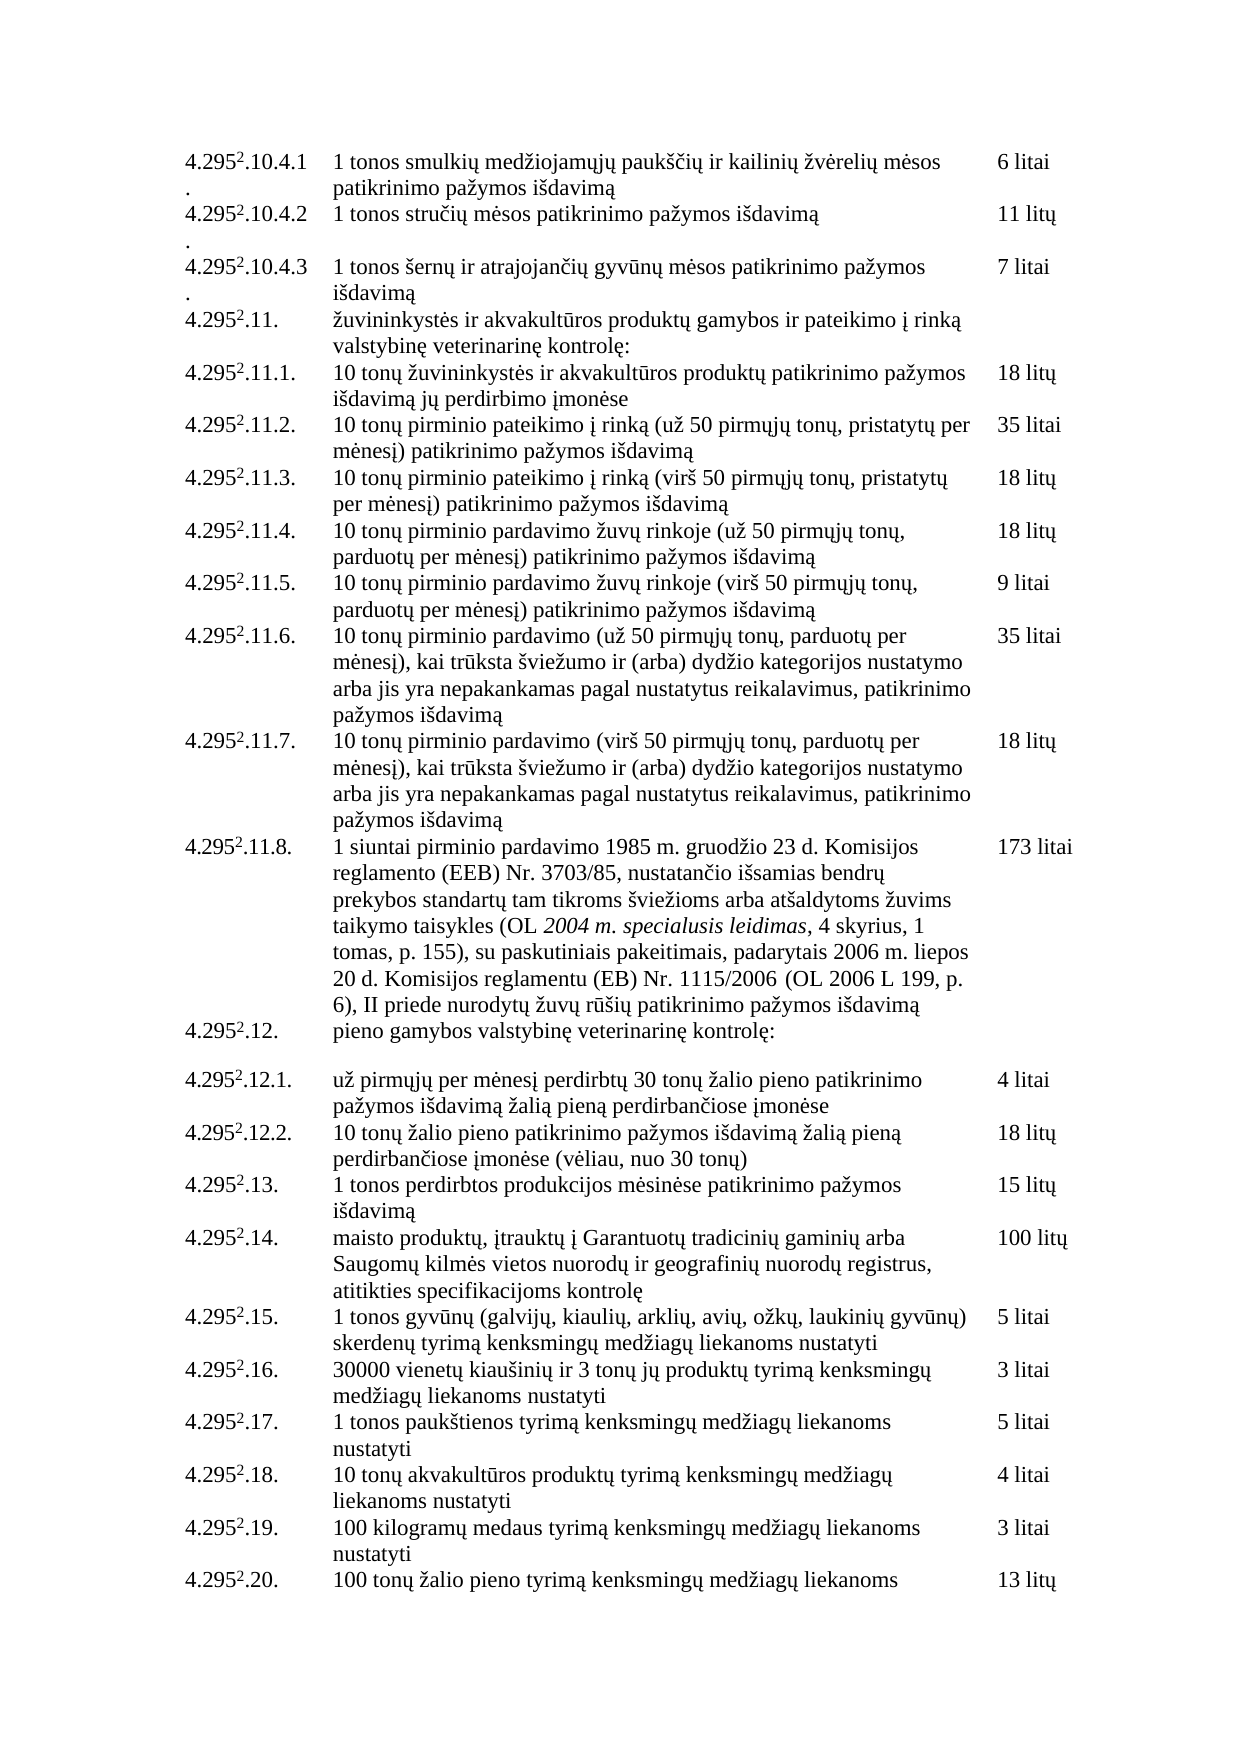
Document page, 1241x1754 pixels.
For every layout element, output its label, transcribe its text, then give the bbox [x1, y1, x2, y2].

table_cell 5 litai [986, 1409, 1148, 1461]
table_cell 4.2952.12. [174, 1018, 321, 1066]
table_cell 15 litų [986, 1171, 1148, 1224]
table_cell 18 litų [986, 517, 1148, 569]
table_cell 6 litai [986, 148, 1148, 200]
table_cell 4.2952.11.2. [174, 411, 321, 464]
table_cell 1 tonos gyvūnų (galvijų, kiaulių, arklių, avių, ožkų, laukinių gyvūnų) skerdenų tyrimą kenksmingų medžiagų liekanoms nustatyti [321, 1303, 986, 1356]
table_cell 4.2952.14. [174, 1224, 321, 1303]
table_cell 10 tonų pirminio pardavimo žuvų rinkoje (už 50 pirmųjų tonų, parduotų per mėnesį) patikrinimo pažymos išdavimą [321, 517, 986, 569]
table_cell 11 litų [986, 200, 1148, 253]
table_cell 3 litai [986, 1514, 1148, 1567]
table_cell 10 tonų pirminio pateikimo į rinką (virš 50 pirmųjų tonų, pristatytų per mėnesį) patikrinimo pažymos išdavimą [321, 464, 986, 517]
table_cell 4.2952.19. [174, 1514, 321, 1567]
table_cell 100 litų [986, 1224, 1148, 1303]
table_cell 18 litų [986, 728, 1148, 833]
table_cell 10 tonų pirminio pateikimo į rinką (už 50 pirmųjų tonų, pristatytų per mėnesį) patikrinimo pažymos išdavimą [321, 411, 986, 464]
table_cell 4.2952.12.1. [174, 1066, 321, 1118]
table_cell 173 litai [986, 833, 1148, 1017]
table_cell 4.2952.15. [174, 1303, 321, 1356]
table_cell 4.2952.18. [174, 1461, 321, 1514]
table_cell 3 litai [986, 1356, 1148, 1408]
table_cell 5 litai [986, 1303, 1148, 1356]
table_cell 4 litai [986, 1461, 1148, 1514]
table_cell žuvininkystės ir akvakultūros produktų gamybos ir pateikimo į rinką valstybinę veterinarinę kontrolę: [321, 306, 986, 358]
table_cell 10 tonų žalio pieno patikrinimo pažymos išdavimą žalią pieną perdirbančiose įmonėse (vėliau, nuo 30 tonų) [321, 1119, 986, 1171]
table_cell 10 tonų pirminio pardavimo (virš 50 pirmųjų tonų, parduotų per mėnesį), kai trūksta šviežumo ir (arba) dydžio kategorijos nustatymo arba jis yra nepakankamas pagal nustatytus reikalavimus, patikrinimo pažymos išdavimą [321, 728, 986, 833]
table_cell 9 litai [986, 569, 1148, 622]
table_cell 1 tonos šernų ir atrajojančių gyvūnų mėsos patikrinimo pažymos išdavimą [321, 253, 986, 306]
table_cell 100 tonų žalio pieno tyrimą kenksmingų medžiagų liekanoms [321, 1567, 986, 1593]
table_cell 4.2952.11.5. [174, 569, 321, 622]
table_cell 4.2952.11.3. [174, 464, 321, 517]
table_cell 1 tonos stručių mėsos patikrinimo pažymos išdavimą [321, 200, 986, 253]
table_cell 4.2952.11.6. [174, 622, 321, 727]
table_cell 10 tonų akvakultūros produktų tyrimą kenksmingų medžiagų liekanoms nustatyti [321, 1461, 986, 1514]
table_cell 4.2952.11. [174, 306, 321, 358]
table_cell 4.2952.16. [174, 1356, 321, 1408]
table_cell už pirmųjų per mėnesį perdirbtų 30 tonų žalio pieno patikrinimo pažymos išdavimą žalią pieną perdirbančiose įmonėse [321, 1066, 986, 1118]
table_cell pieno gamybos valstybinę veterinarinę kontrolę: [321, 1018, 986, 1066]
table_cell maisto produktų, įtrauktų į Garantuotų tradicinių gaminių arba Saugomų kilmės vietos nuorodų ir geografinių nuorodų registrus, atitikties specifikacijoms kontrolę [321, 1224, 986, 1303]
table_cell 10 tonų pirminio pardavimo (už 50 pirmųjų tonų, parduotų per mėnesį), kai trūksta šviežumo ir (arba) dydžio kategorijos nustatymo arba jis yra nepakankamas pagal nustatytus reikalavimus, patikrinimo pažymos išdavimą [321, 622, 986, 727]
table_cell 4.2952.10.4.2. [174, 200, 321, 253]
table_cell 4.2952.11.1. [174, 359, 321, 411]
table_cell 7 litai [986, 253, 1148, 306]
table_cell [986, 1018, 1148, 1066]
table_cell 10 tonų žuvininkystės ir akvakultūros produktų patikrinimo pažymos išdavimą jų perdirbimo įmonėse [321, 359, 986, 411]
table_cell 1 tonos smulkių medžiojamųjų paukščių ir kailinių žvėrelių mėsos patikrinimo pažymos išdavimą [321, 148, 986, 200]
table_cell 35 litai [986, 411, 1148, 464]
table_cell [986, 306, 1148, 358]
table_cell 1 tonos paukštienos tyrimą kenksmingų medžiagų liekanoms nustatyti [321, 1409, 986, 1461]
table_cell 4.2952.11.4. [174, 517, 321, 569]
table_cell 18 litų [986, 464, 1148, 517]
table_cell 4.2952.17. [174, 1409, 321, 1461]
table_cell 4.2952.10.4.3. [174, 253, 321, 306]
table_cell 4.2952.11.7. [174, 728, 321, 833]
table_cell 35 litai [986, 622, 1148, 727]
table_cell 4.2952.12.2. [174, 1119, 321, 1171]
table_cell 4.2952.11.8. [174, 833, 321, 1017]
table_cell 18 litų [986, 359, 1148, 411]
table_cell 30000 vienetų kiaušinių ir 3 tonų jų produktų tyrimą kenksmingų medžiagų liekanoms nustatyti [321, 1356, 986, 1408]
table_cell 18 litų [986, 1119, 1148, 1171]
table_cell 4 litai [986, 1066, 1148, 1118]
table_cell 100 kilogramų medaus tyrimą kenksmingų medžiagų liekanoms nustatyti [321, 1514, 986, 1567]
table_cell 13 litų [986, 1567, 1148, 1593]
table_cell 1 tonos perdirbtos produkcijos mėsinėse patikrinimo pažymos išdavimą [321, 1171, 986, 1224]
table_cell 1 siuntai pirminio pardavimo 1985 m. gruodžio 23 d. Komisijos reglamento (EEB) Nr. 3703/85, nustatančio išsamias bendrų prekybos standartų tam tikroms šviežioms arba atšaldytoms žuvims taikymo taisykles (OL 2004 m. specialusis leidimas, 4 skyrius, 1 tomas, p. 155), su paskutiniais pakeitimais, padarytais 2006 m. liepos 20 d. Komisijos reglamentu (EB) Nr. 1115/2006 (OL 2006 L 199, p. 6), II priede nurodytų žuvų rūšių patikrinimo pažymos išdavimą [321, 833, 986, 1017]
table_cell 4.2952.20. [174, 1567, 321, 1593]
table_cell 4.2952.13. [174, 1171, 321, 1224]
table_cell 10 tonų pirminio pardavimo žuvų rinkoje (virš 50 pirmųjų tonų, parduotų per mėnesį) patikrinimo pažymos išdavimą [321, 569, 986, 622]
table_cell 4.2952.10.4.1. [174, 148, 321, 200]
